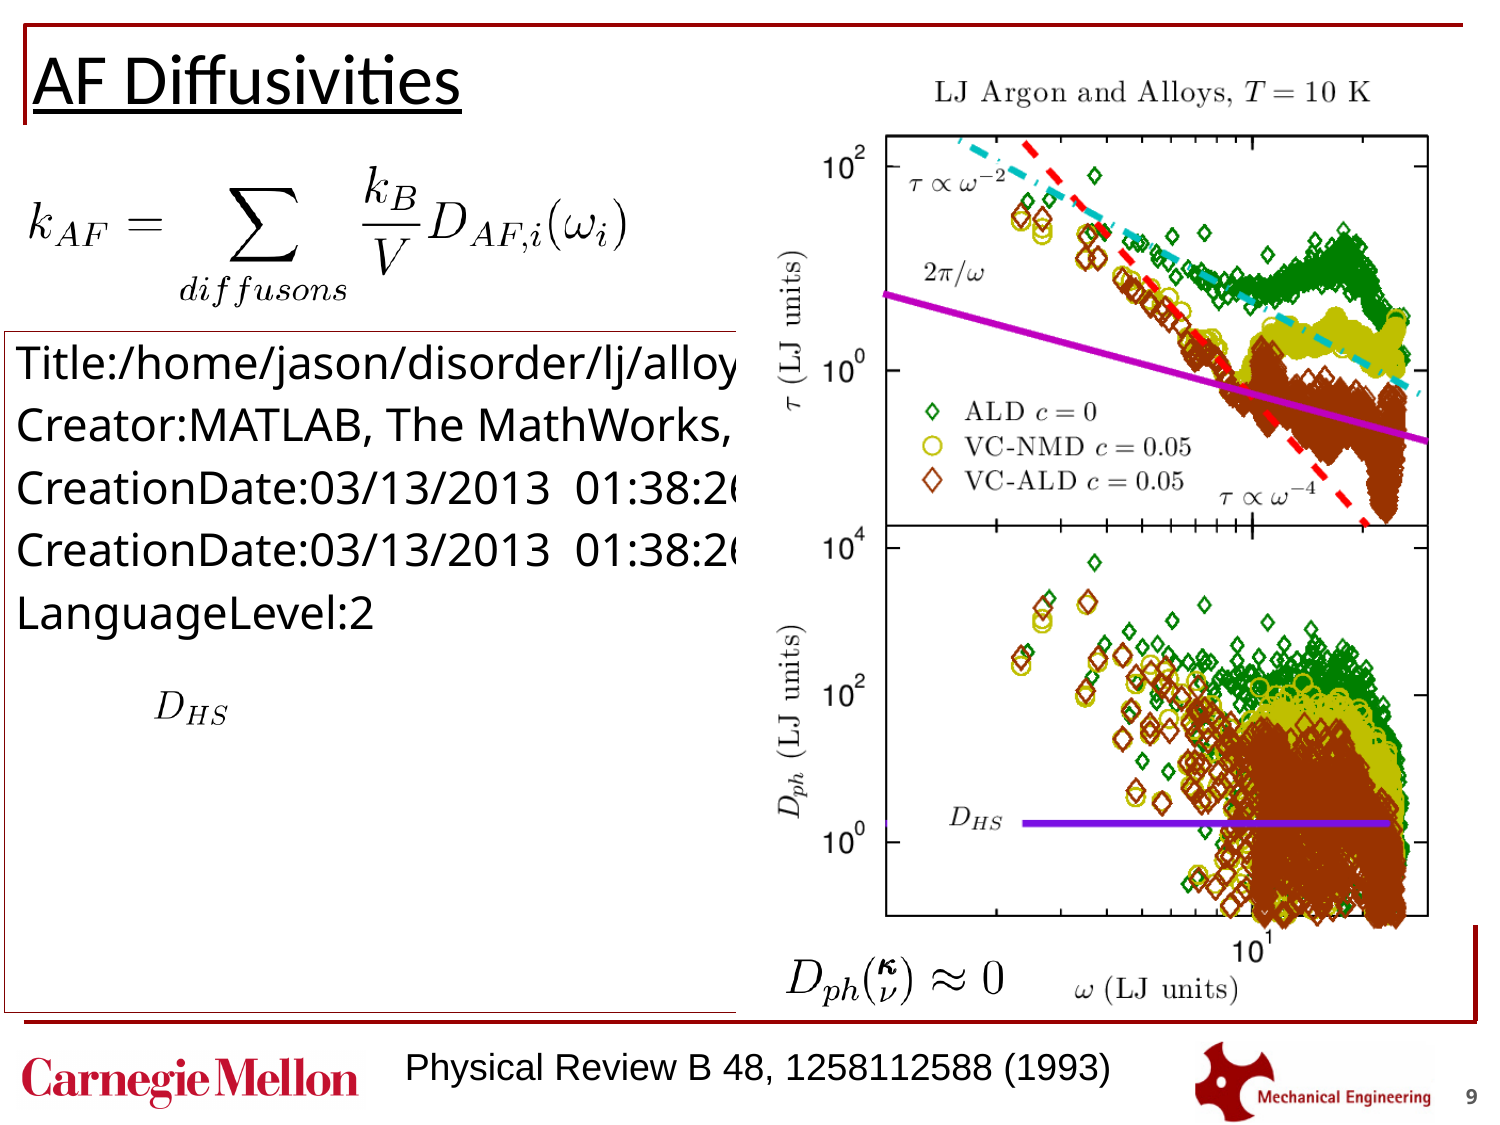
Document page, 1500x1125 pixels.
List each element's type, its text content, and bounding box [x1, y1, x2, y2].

picture [16, 1050, 366, 1110]
picture [0, 328, 736, 1013]
picture [770, 63, 1446, 1014]
text_box Physical Review B 48, 1258112588 (1993) [390, 1035, 1137, 1096]
title AF Diffusivities [17, 24, 1471, 127]
picture [1192, 1034, 1438, 1125]
picture [0, 132, 631, 321]
